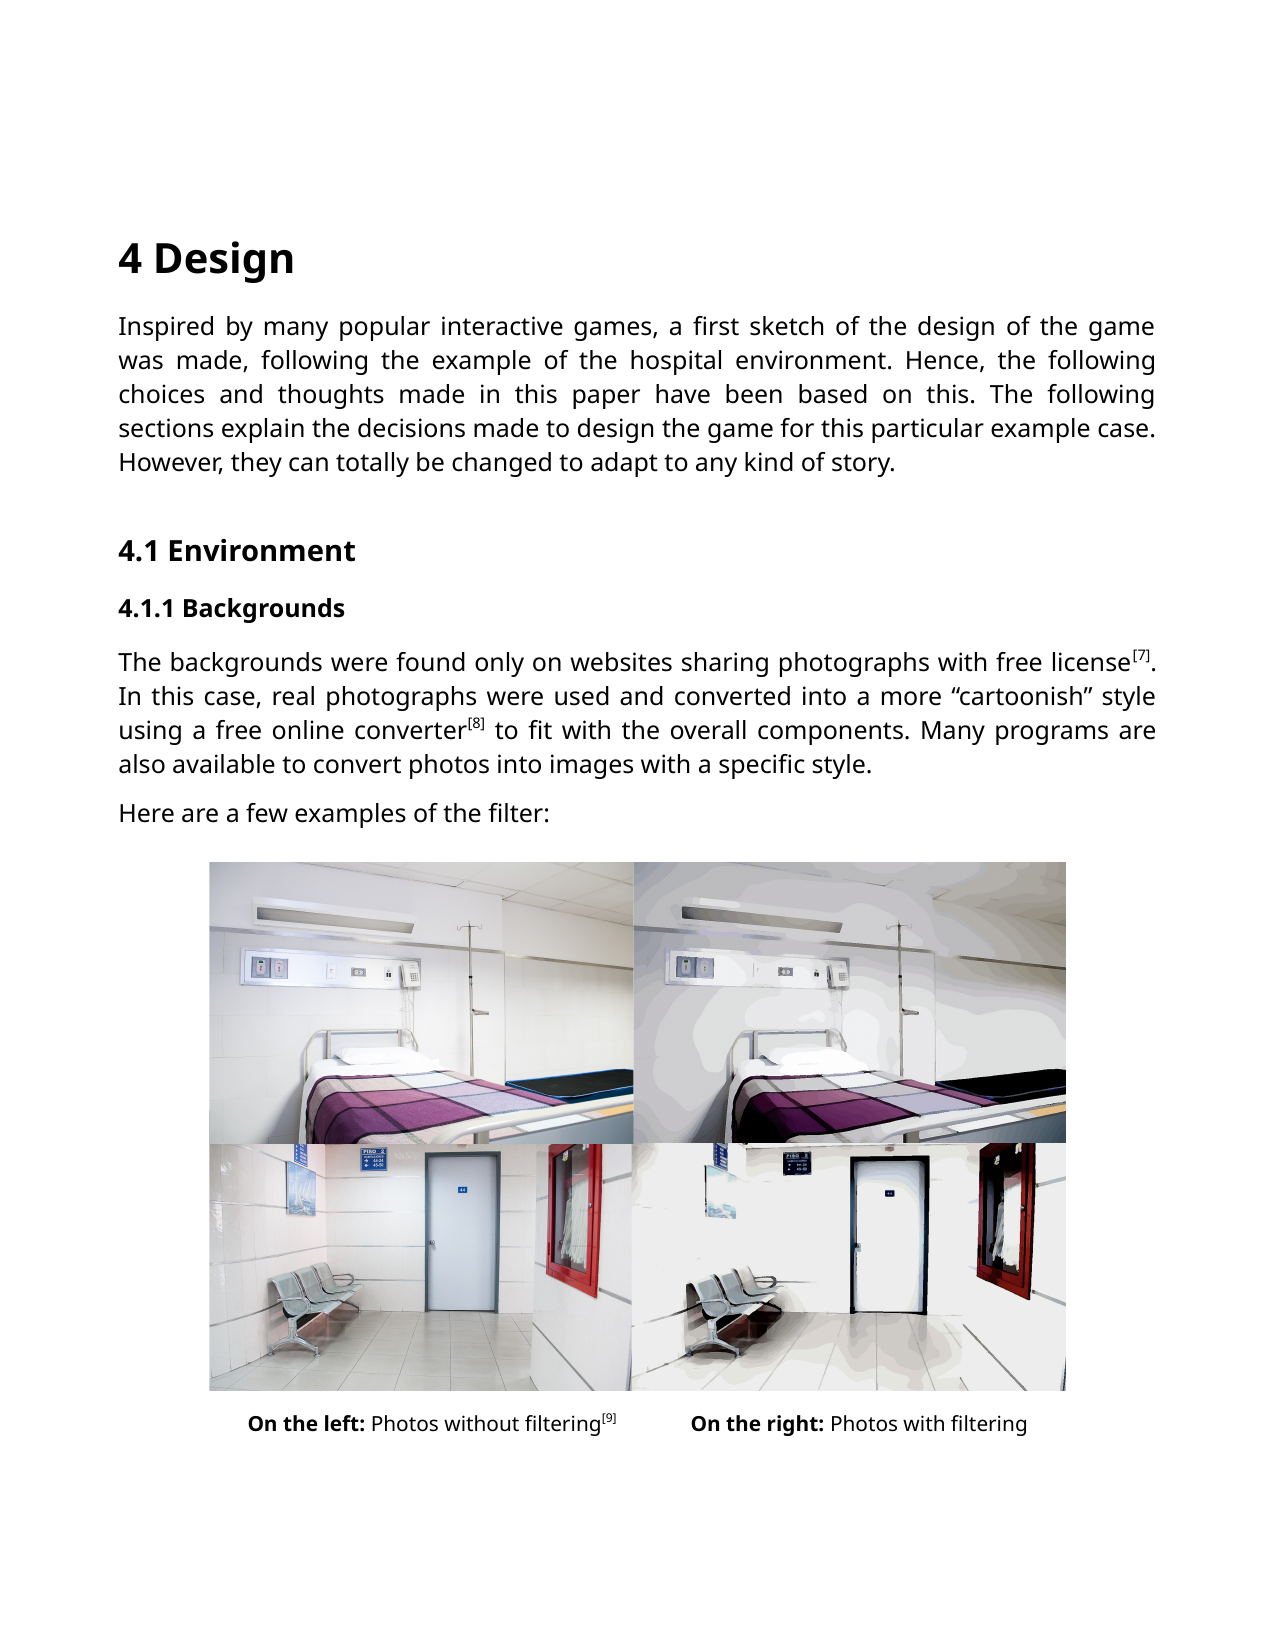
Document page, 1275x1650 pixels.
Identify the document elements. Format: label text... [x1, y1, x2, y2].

text Inspired by many popular interactive games, a first sketch of the design of the game was made, following the example of the hospital environment. Hence, the following choices and thoughts made in this paper have been based on this. The following sections explain the decisions made to design the game for this particular example case. However, they can totally be changed to adapt to any kind of story. [118, 308, 1157, 478]
text Here are a few examples of the filter: [118, 795, 1157, 829]
text 4.1 Environment [118, 530, 1157, 570]
text 4 Design [118, 228, 1157, 285]
text On the left: Photos without filtering[9] On the right: Photos with filtering [118, 1405, 1157, 1439]
picture [209, 862, 1066, 1391]
text The backgrounds were found only on websites sharing photographs with free license[7]. In this case, real photographs were used and converted into a more “cartoonish” style using a free online converter[8] to fit with the overall components. Many programs are also available to convert photos into images with a specific style. [118, 644, 1157, 781]
text 4.1.1 Backgrounds [118, 591, 1157, 625]
